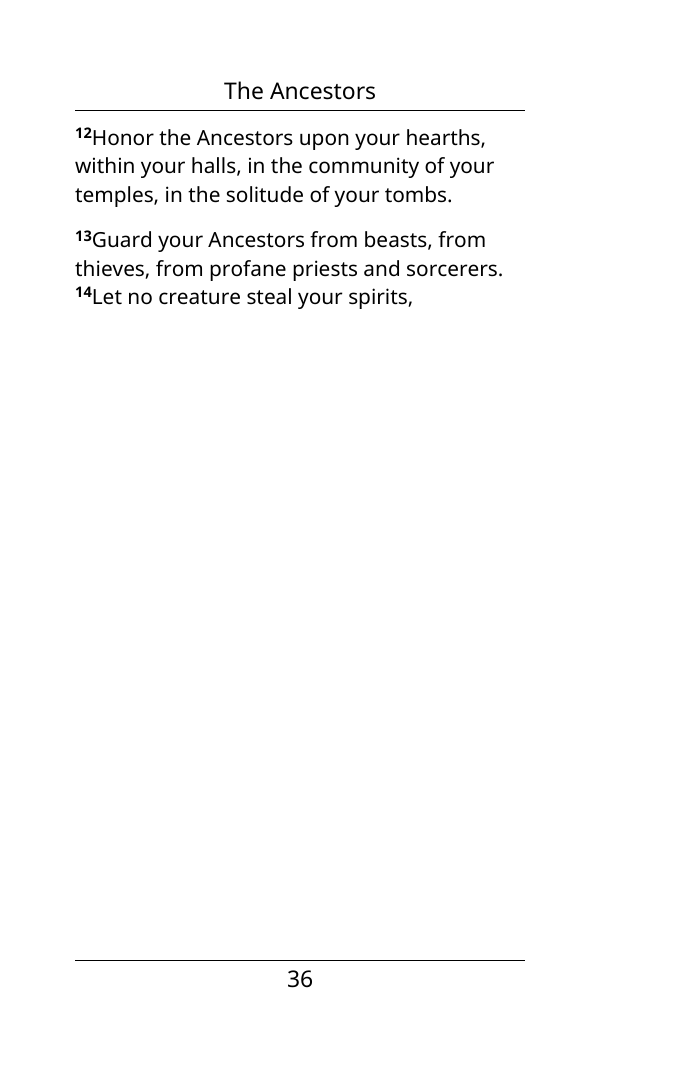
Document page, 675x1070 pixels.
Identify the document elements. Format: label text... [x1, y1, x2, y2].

text 13Guard your Ancestors from beasts, from thieves, from profane priests and sorcerers. 14Let no creature steal your spirits, [75, 225, 525, 311]
text 12Honor the Ancestors upon your hearths, within your halls, in the community of your temples, in the solitude of your tombs. [75, 123, 525, 208]
